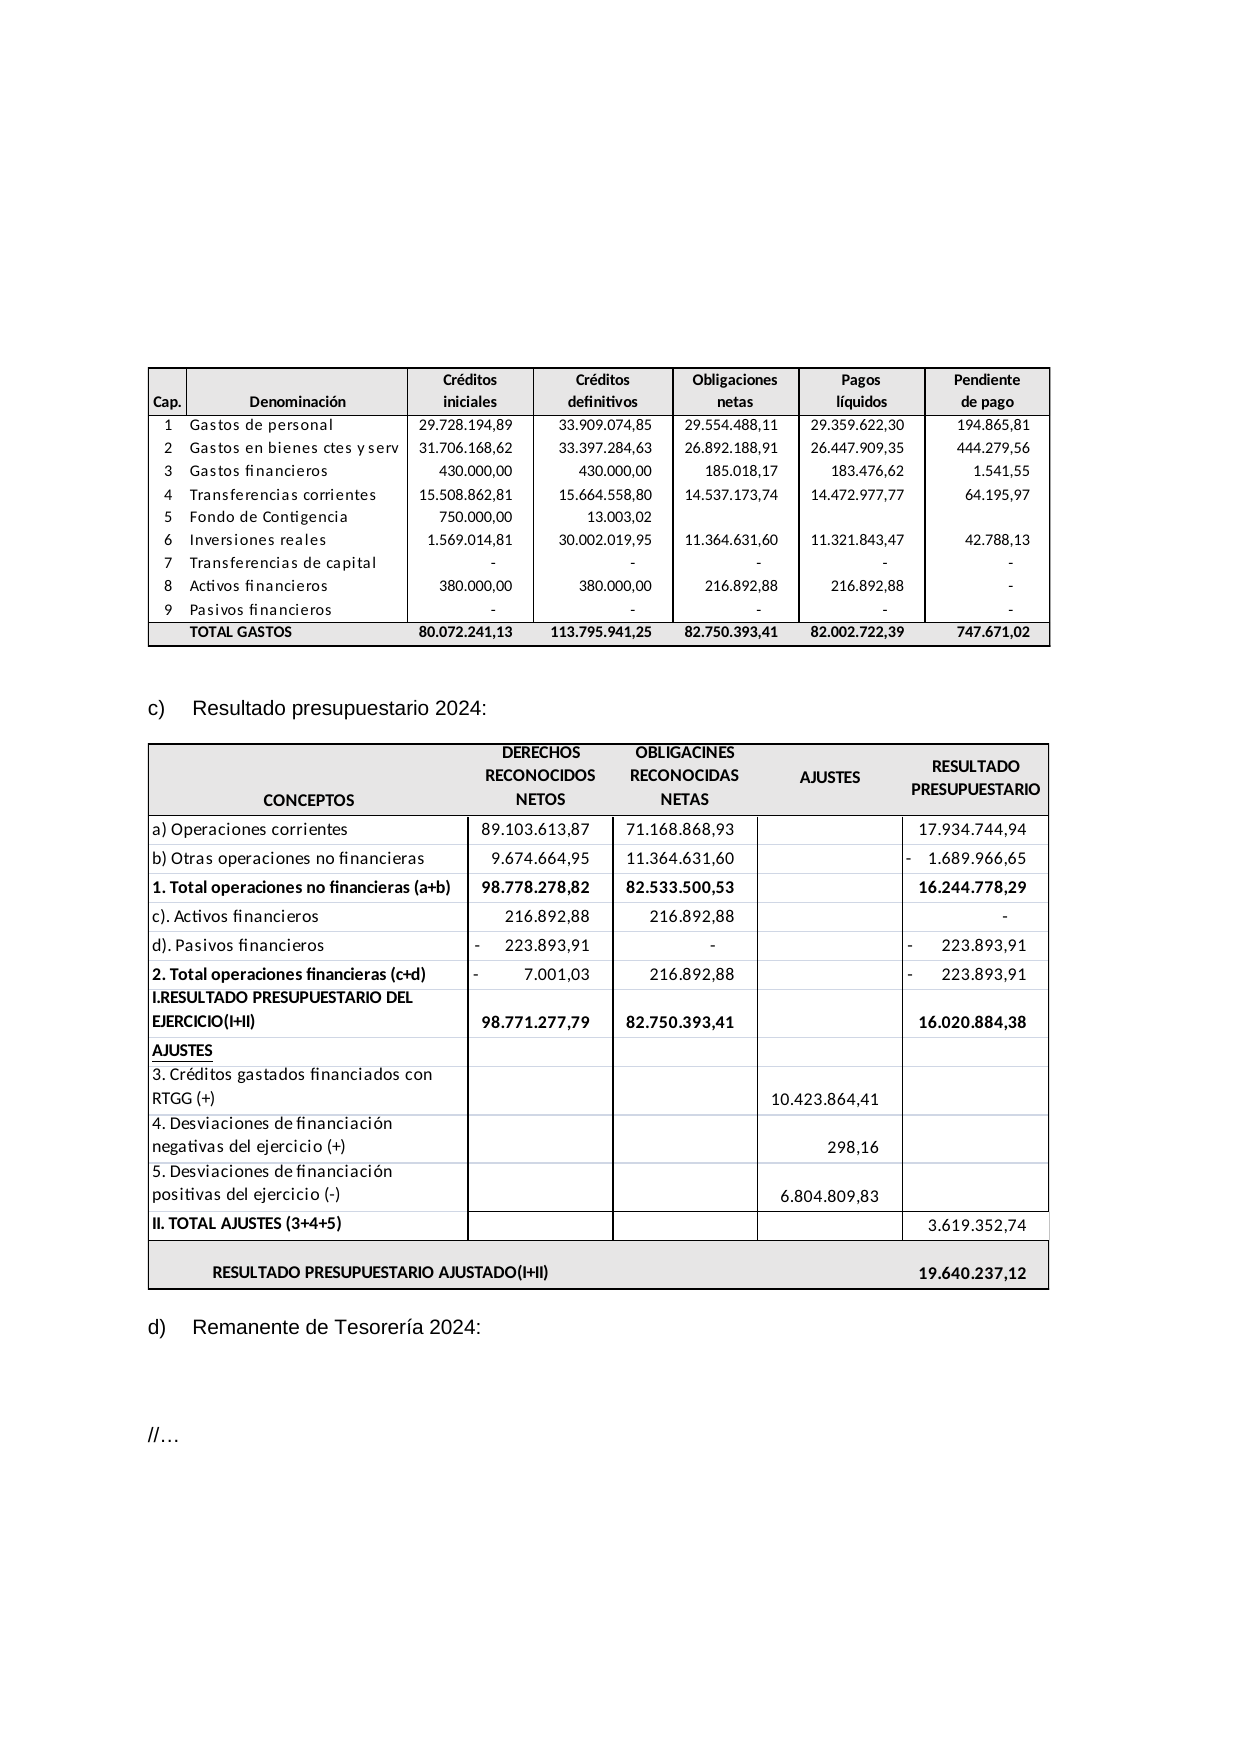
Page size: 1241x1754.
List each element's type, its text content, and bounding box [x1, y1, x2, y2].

list Resultado presupuestario 2024: [148, 695, 1092, 719]
list Remanente de Tesorería 2024: [148, 1315, 1092, 1339]
text //… [148, 1423, 1092, 1447]
